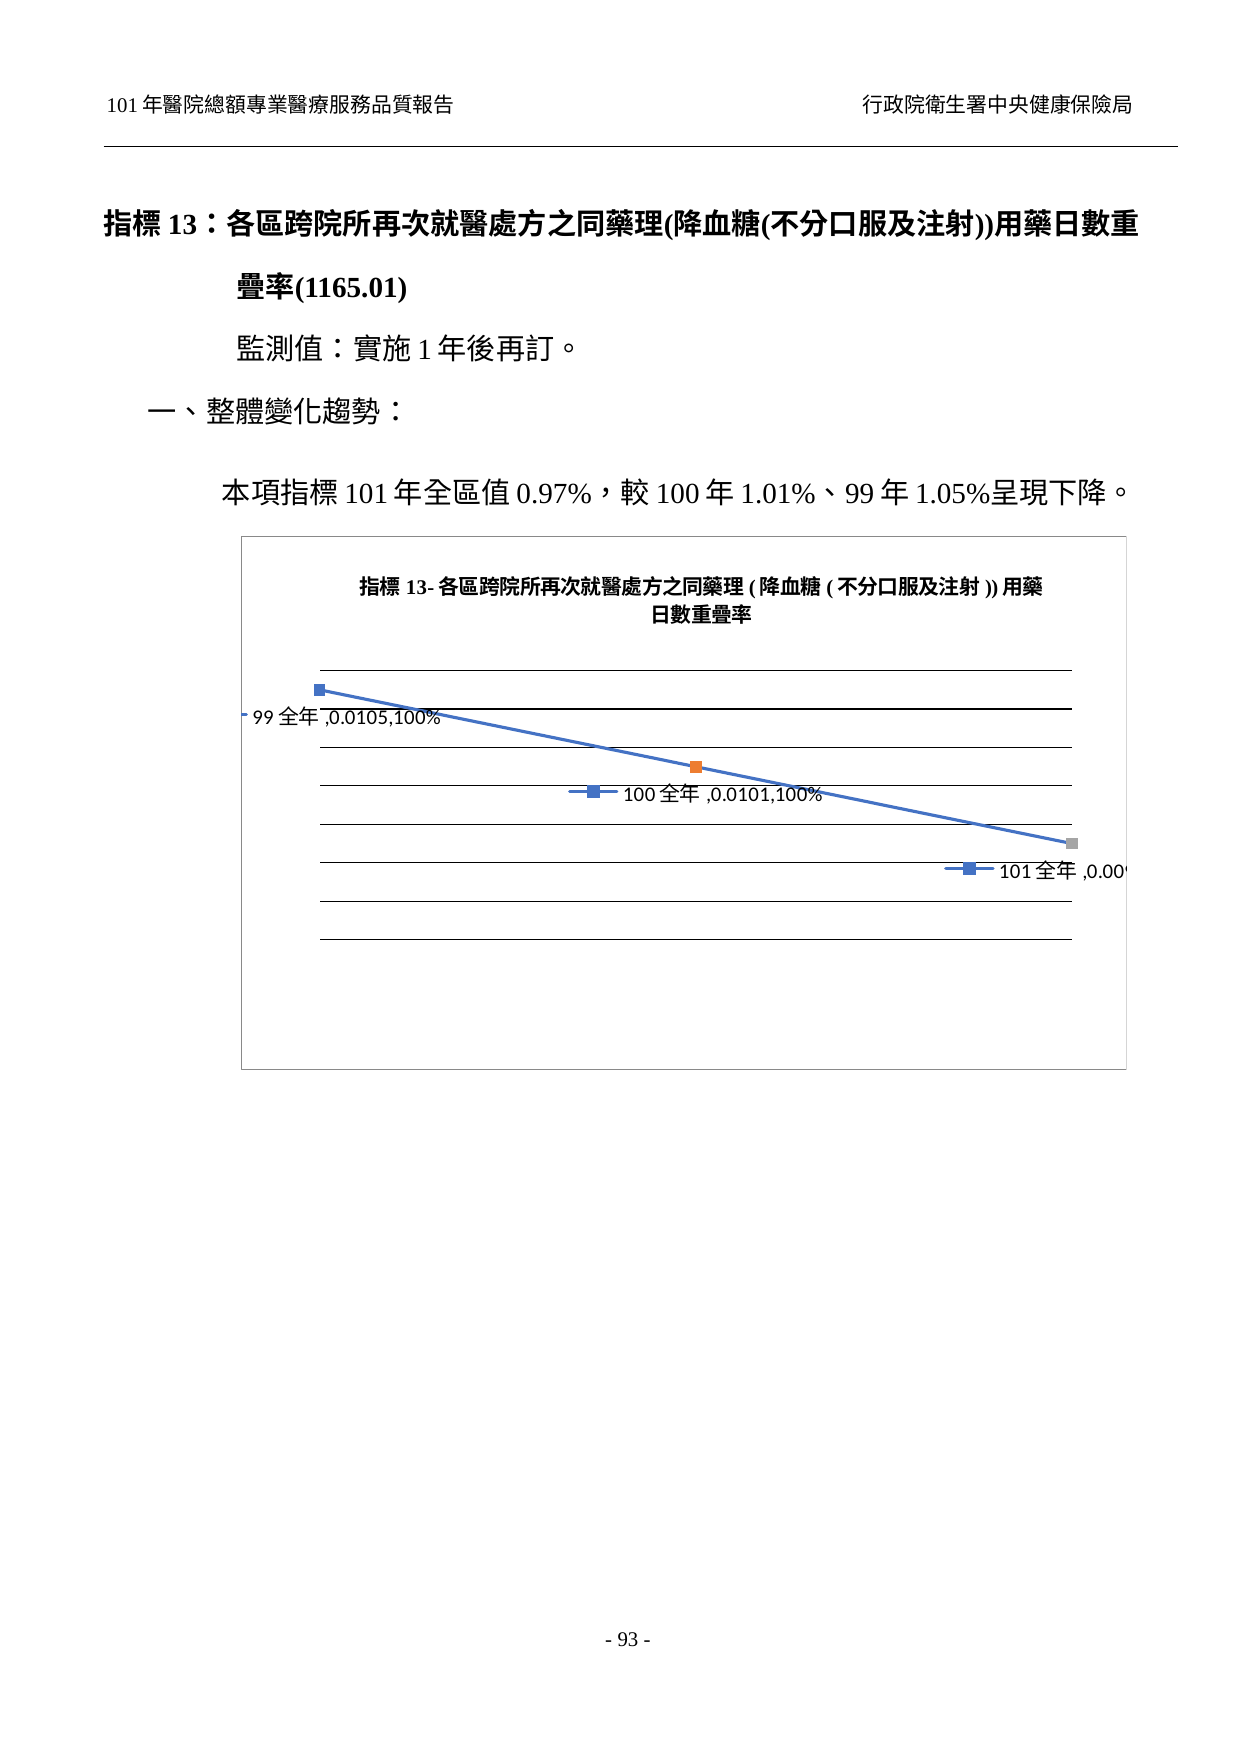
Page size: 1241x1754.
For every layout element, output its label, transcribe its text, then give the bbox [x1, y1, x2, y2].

text 本項指標101年全區值0.97%，較100年1.01%、99年1.05%呈現下降。 [103, 449, 1152, 511]
text 一、整體變化趨勢： [128, 368, 1152, 430]
subtitle 指標13：各區跨院所再次就醫處方之同藥理(降血糖(不分口服及注射))用藥日數重疊率(1165.01) [103, 180, 1152, 305]
text 監測值：實施1年後再訂。 [103, 305, 1152, 368]
